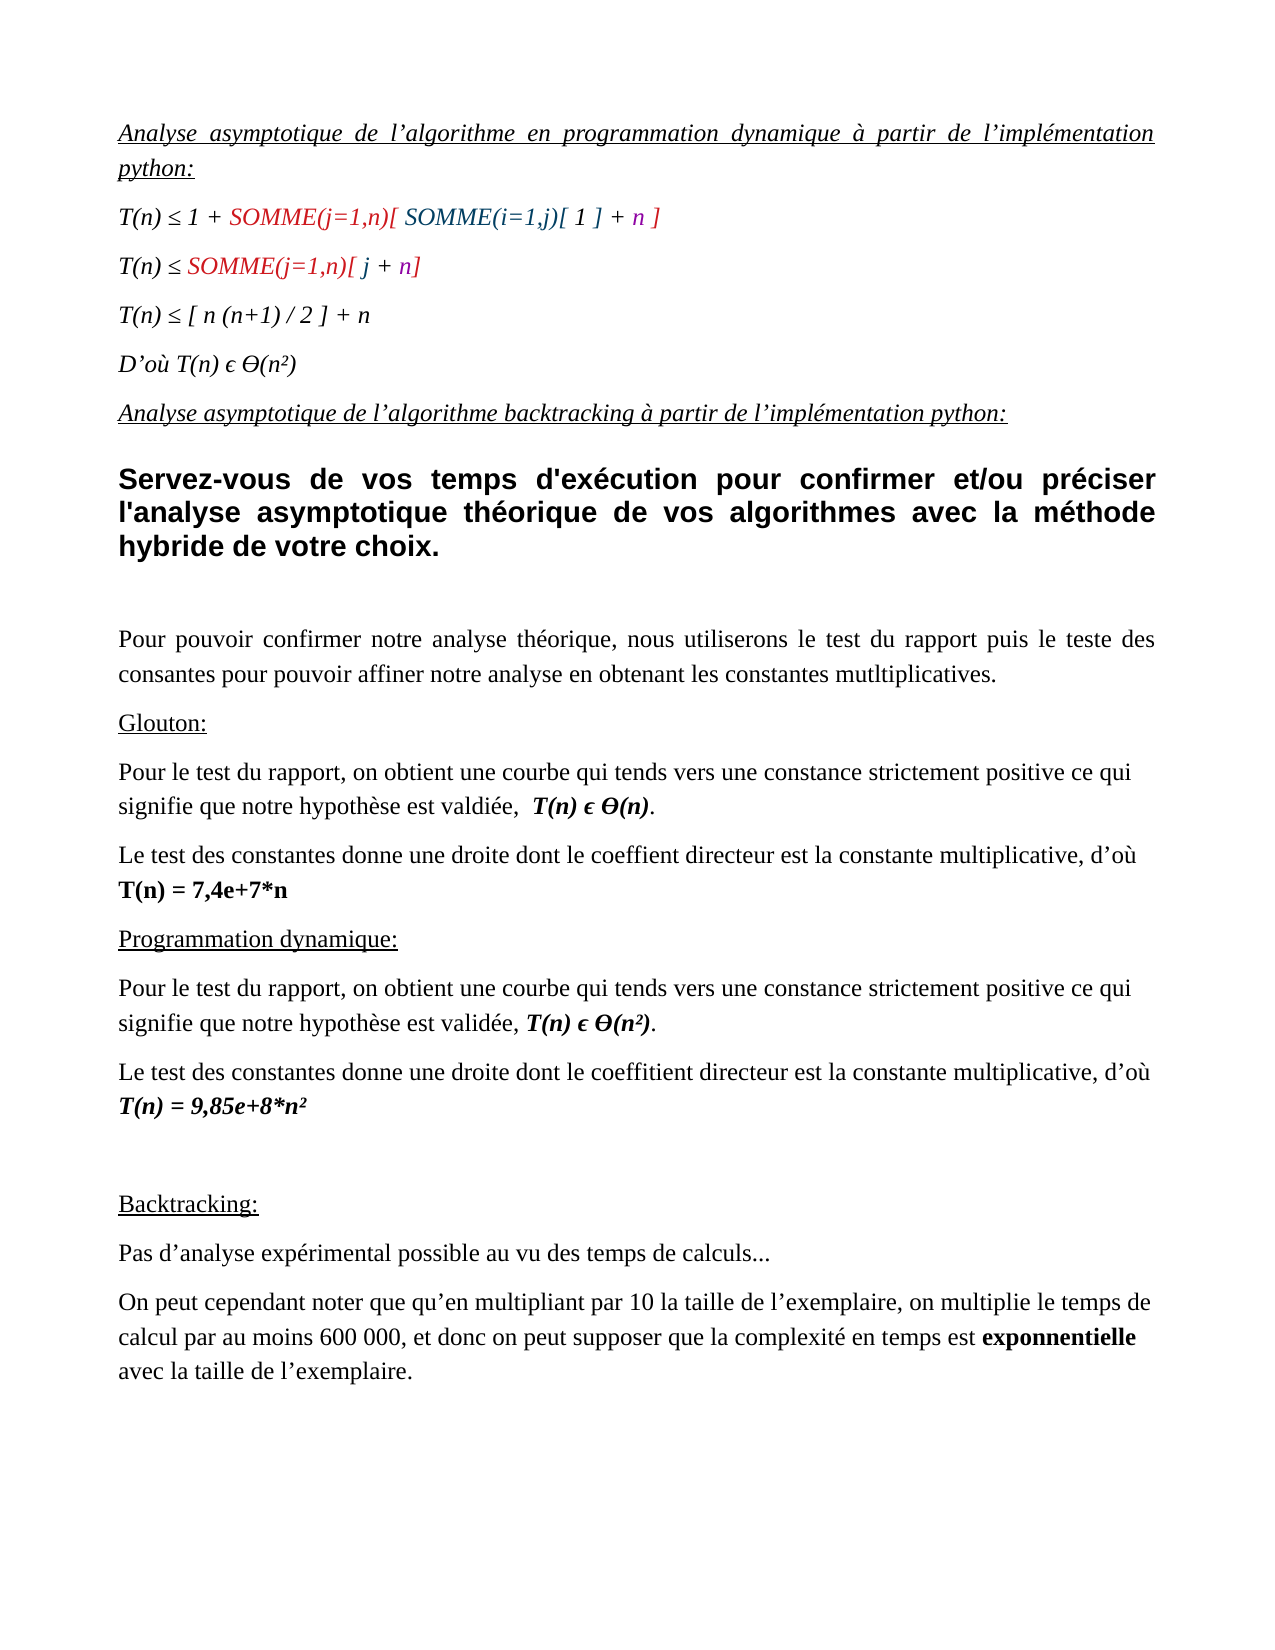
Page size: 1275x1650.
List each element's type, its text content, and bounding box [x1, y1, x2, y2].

text Analyse asymptotique de l’algorithme backtracking à partir de l’implémentation python: [118, 398, 1157, 427]
text Le test des constantes donne une droite dont le coeffitient directeur est la constante multiplicative, d’où T(n) = 9,85e+8*n² [118, 1057, 1157, 1120]
text On peut cependant noter que qu’en multipliant par 10 la taille de l’exemplaire, on multiplie le temps de calcul par au moins 600 000, et donc on peut supposer que la complexité en temps est exponnentielle avec la taille de l’exemplaire. [118, 1287, 1157, 1385]
text Le test des constantes donne une droite dont le coeffient directeur est la constante multiplicative, d’où T(n) = 7,4e+7*n [118, 841, 1157, 904]
text Pour pouvoir confirmer notre analyse théorique, nous utiliserons le test du rapport puis le teste des consantes pour pouvoir affiner notre analyse en obtenant les constantes mutltiplicatives. [118, 624, 1157, 688]
text Glouton: [118, 708, 1157, 737]
text T(n) ≤ SOMME(j=1,n)[ j + n] [118, 251, 1157, 279]
subtitle Servez-vous de vos temps d'exécution pour confirmer et/ou préciser l'analyse asymptotique théorique de vos algorithmes avec la méthode hybride de votre choix. [118, 462, 1157, 563]
text Analyse asymptotique de l’algorithme en programmation dynamique à partir de l’implémentation python: [118, 118, 1157, 181]
text Programmation dynamique: [118, 924, 1157, 953]
text T(n) ≤ [ n (n+1) / 2 ] + n [118, 300, 1157, 328]
text D’où T(n) ϵ ϴ(n²) [118, 349, 1157, 378]
text Backtracking: [118, 1189, 1157, 1218]
text T(n) ≤ 1 + SOMME(j=1,n)[ SOMME(i=1,j)[ 1 ] + n ] [118, 202, 1157, 230]
text Pour le test du rapport, on obtient une courbe qui tends vers une constance strictement positive ce qui signifie que notre hypothèse est validée, T(n) ϵ ϴ(n²). [118, 973, 1157, 1036]
text Pas d’analyse expérimental possible au vu des temps de calculs... [118, 1238, 1157, 1267]
text Pour le test du rapport, on obtient une courbe qui tends vers une constance strictement positive ce qui signifie que notre hypothèse est valdiée, T(n) ϵ ϴ(n). [118, 757, 1157, 820]
